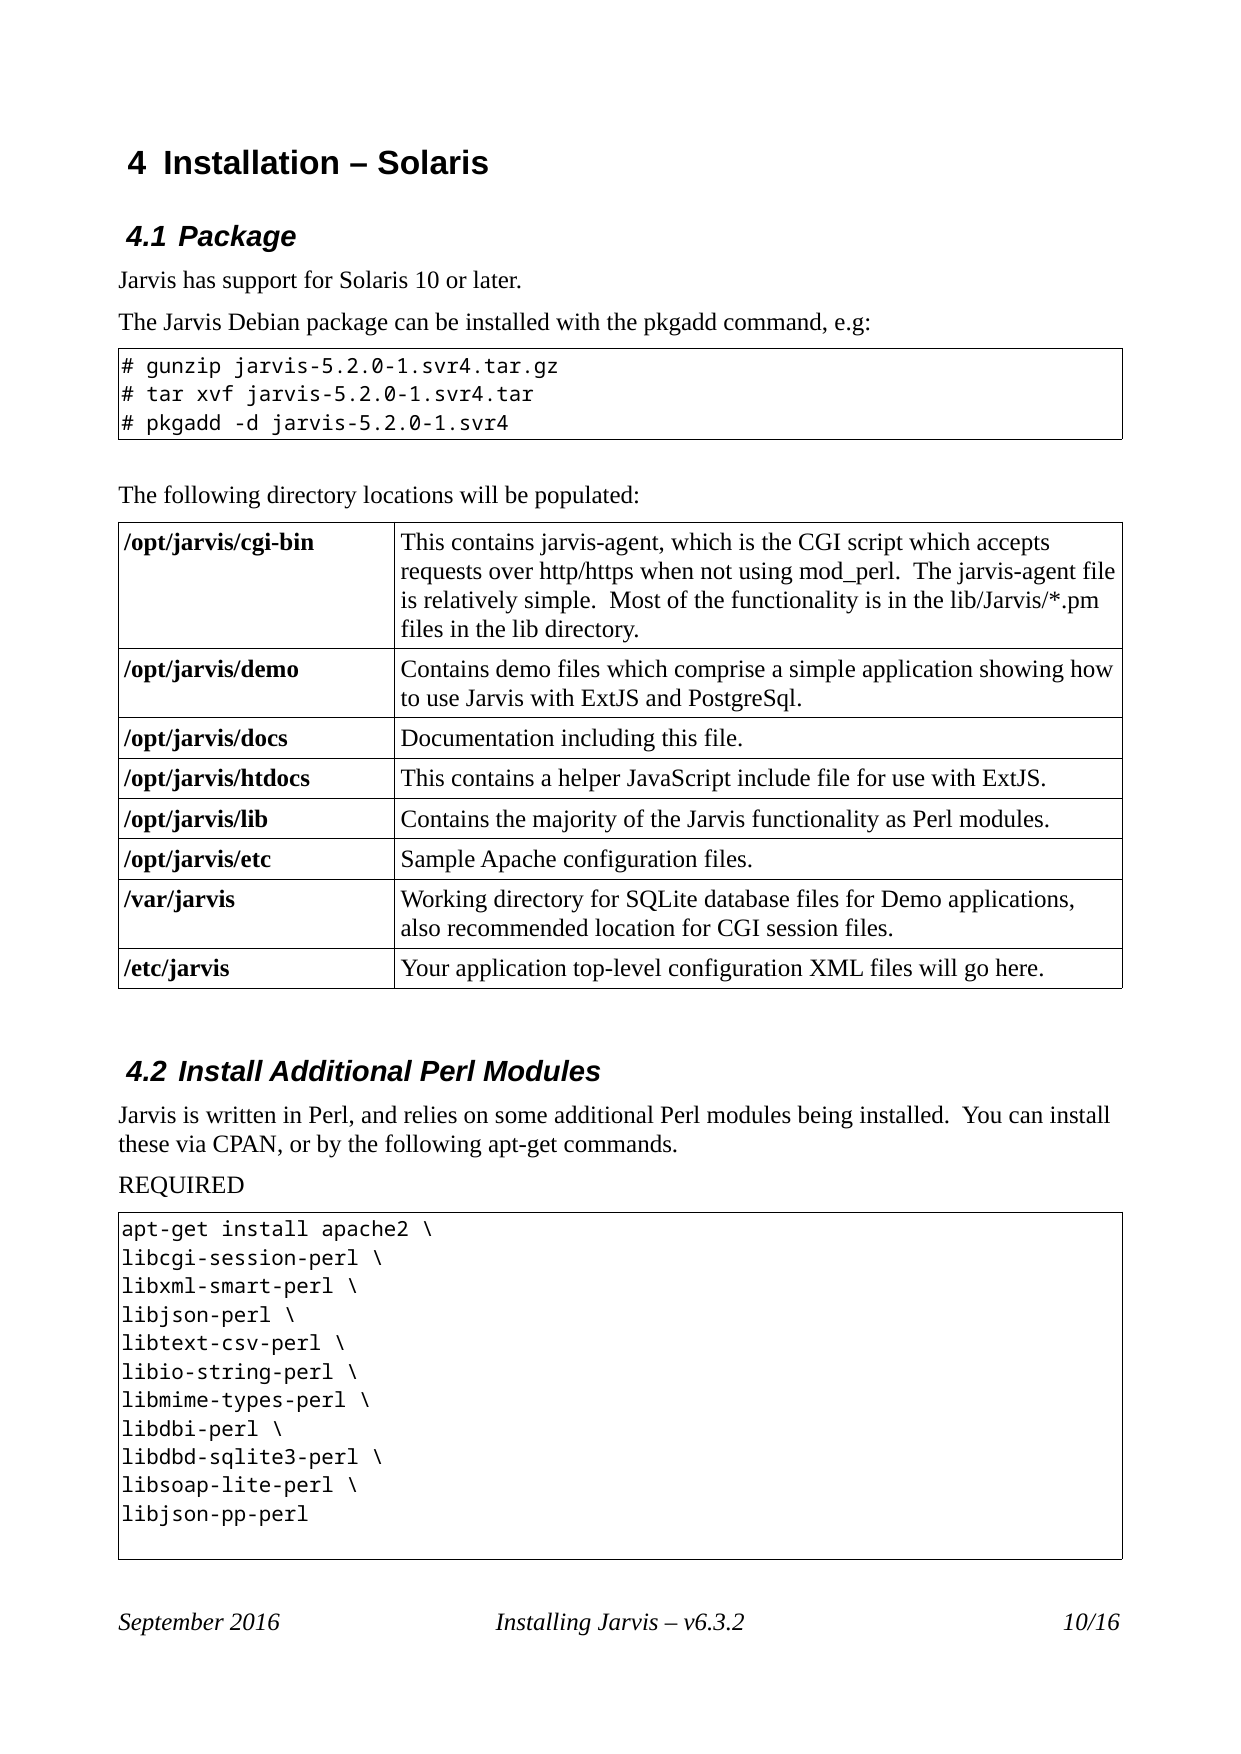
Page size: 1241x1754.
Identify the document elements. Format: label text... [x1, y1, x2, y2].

text libjson-perl \ [119, 1297, 1122, 1325]
text REQUIRED [118, 1170, 1122, 1199]
table_header /opt/jarvis/cgi-bin [119, 523, 394, 648]
table_header This contains jarvis-agent, which is the CGI script which accepts requests over http/https when not using mod_perl. The jarvis-agent file is relatively simple. Most of the functionality is in the lib/Jarvis/*.pm files in the lib directory. [395, 523, 1122, 648]
text libxml-smart-perl \ [119, 1268, 1122, 1297]
text libmime-types-perl \ [119, 1382, 1122, 1411]
text The following directory locations will be populated: [118, 480, 1122, 509]
text # gunzip jarvis-5.2.0-1.svr4.tar.gz [119, 349, 1122, 376]
table_cell /opt/jarvis/demo [119, 649, 394, 717]
text # tar xvf jarvis-5.2.0-1.svr4.tar [119, 376, 1122, 405]
table_cell /etc/jarvis [119, 949, 394, 988]
subtitle Installation – Solaris [118, 143, 1122, 182]
text Jarvis has support for Solaris 10 or later. [118, 265, 1122, 294]
text libjson-pp-perl [119, 1496, 1122, 1527]
text apt-get install apache2 \ [119, 1213, 1122, 1240]
table_cell /opt/jarvis/lib [119, 799, 394, 838]
table_cell Sample Apache configuration files. [395, 839, 1122, 878]
table_cell /opt/jarvis/docs [119, 718, 394, 758]
table_cell Documentation including this file. [395, 718, 1122, 758]
table_cell Working directory for SQLite database files for Demo applications, also recommended location for CGI session files. [395, 880, 1122, 948]
text libsoap-lite-perl \ [119, 1467, 1122, 1496]
table_cell /opt/jarvis/etc [119, 839, 394, 878]
table_cell Contains the majority of the Jarvis functionality as Perl modules. [395, 799, 1122, 838]
text libdbi-perl \ [119, 1411, 1122, 1439]
text # pkgadd -d jarvis-5.2.0-1.svr4 [119, 405, 1122, 439]
table_cell /var/jarvis [119, 880, 394, 948]
subtitle Install Additional Perl Modules [118, 1054, 1122, 1088]
text The Jarvis Debian package can be installed with the pkgadd command, e.g: [118, 307, 1122, 335]
table_cell Your application top-level configuration XML files will go here. [395, 949, 1122, 988]
text libdbd-sqlite3-perl \ [119, 1439, 1122, 1467]
text libtext-csv-perl \ [119, 1325, 1122, 1354]
table_cell /opt/jarvis/htdocs [119, 759, 394, 798]
subtitle Package [118, 219, 1122, 253]
text libcgi-session-perl \ [119, 1240, 1122, 1268]
text libio-string-perl \ [119, 1354, 1122, 1382]
text Jarvis is written in Perl, and relies on some additional Perl modules being installed. You can install these via CPAN, or by the following apt-get commands. [118, 1100, 1122, 1158]
table_cell Contains demo files which comprise a simple application showing how to use Jarvis with ExtJS and PostgreSql. [395, 649, 1122, 717]
table_cell This contains a helper JavaScript include file for use with ExtJS. [395, 759, 1122, 798]
